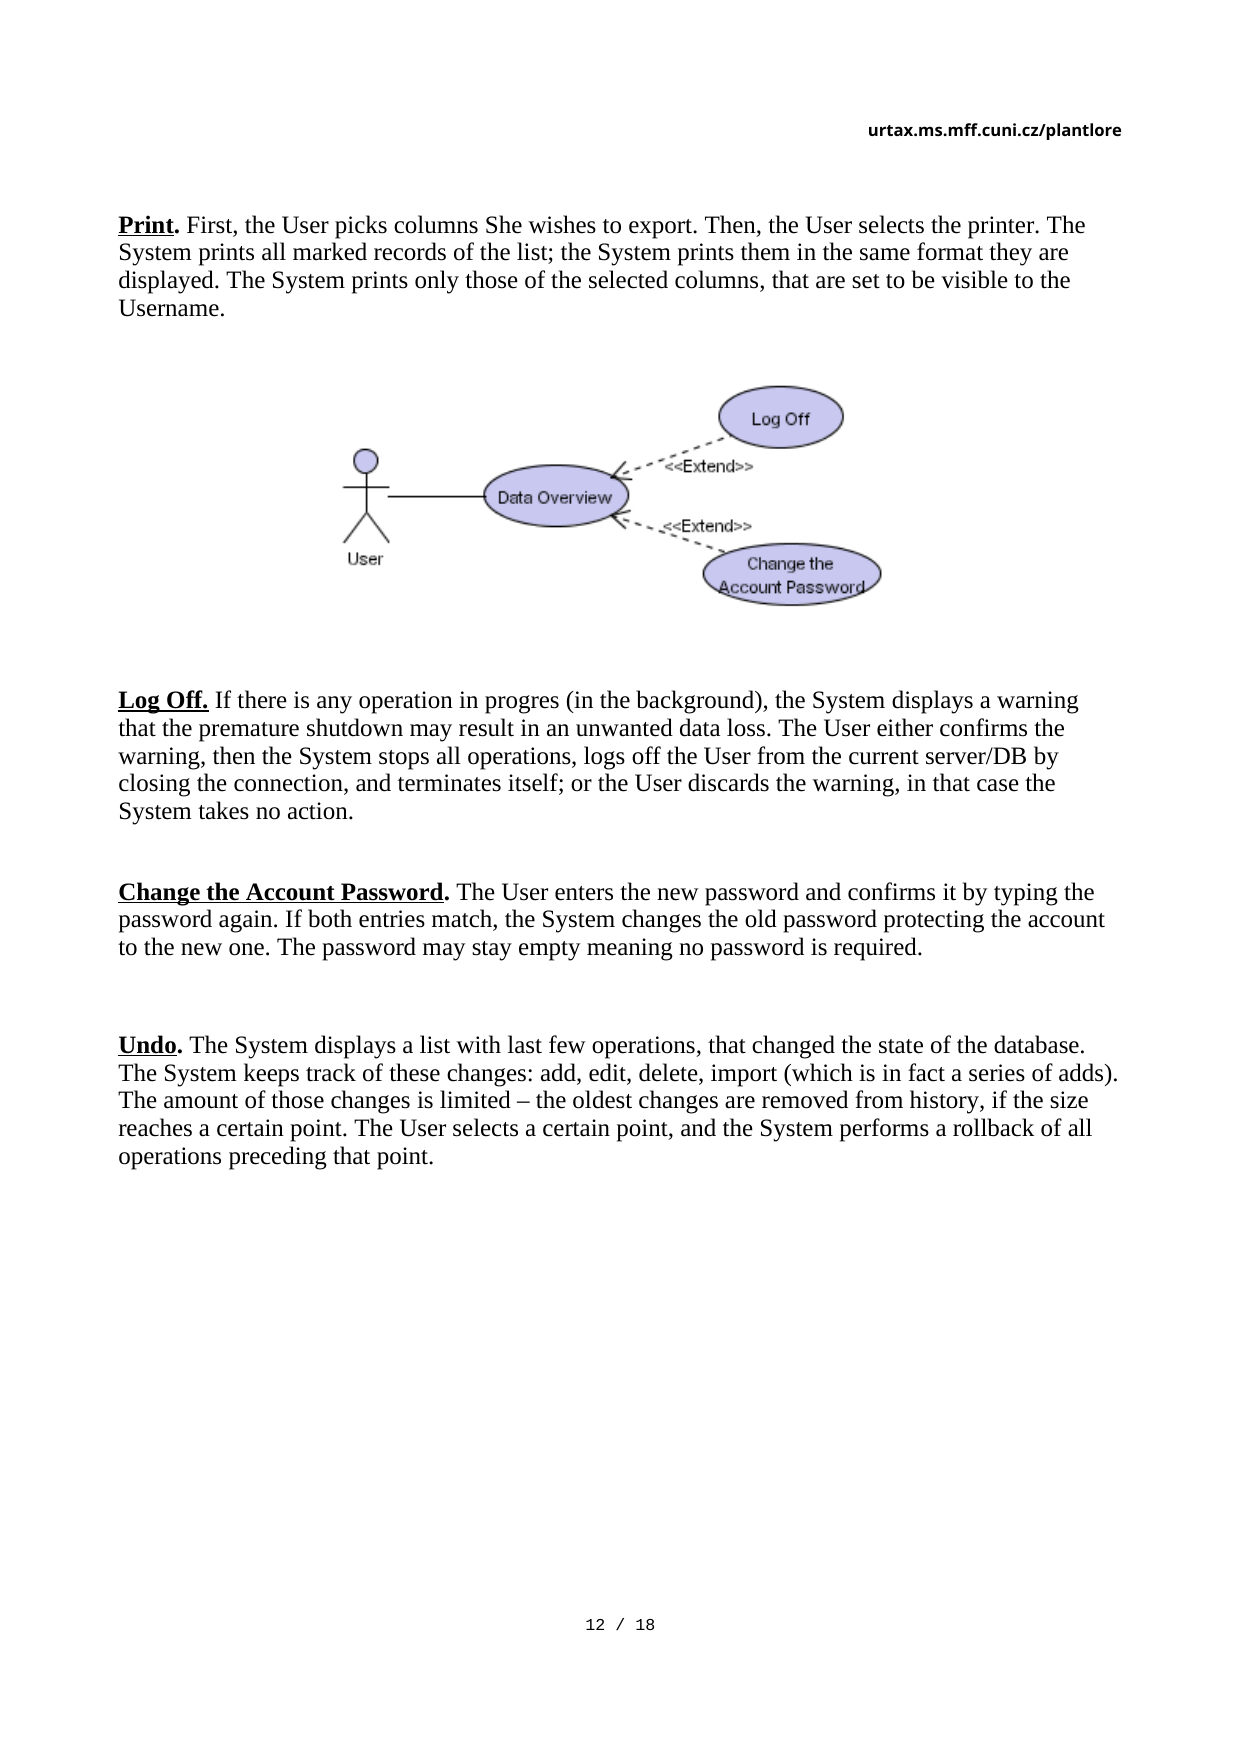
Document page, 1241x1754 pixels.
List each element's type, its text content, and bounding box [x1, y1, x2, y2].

text Change the Account Password. The User enters the new password and confirms it by typing the password again. If both entries match, the System changes the old password protecting the account to the new one. The password may stay empty meaning no password is required. [118, 878, 1122, 961]
text Print. First, the User picks columns She wishes to export. Then, the User selects the printer. The System prints all marked records of the list; the System prints them in the same format they are displayed. The System prints only those of the selected columns, that are set to be visible to the Username. [118, 211, 1122, 322]
text Undo. The System displays a list with last few operations, that changed the state of the database. The System keeps track of these changes: add, edit, delete, import (which is in fact a series of adds). The amount of those changes is limited – the oldest changes are removed from history, if the size reaches a certain point. The User selects a certain point, and the System performs a rollback of all operations preceding that point. [118, 1031, 1122, 1169]
picture [316, 361, 924, 647]
text Log Off. If there is any operation in progres (in the background), the System displays a warning that the premature shutdown may result in an unwanted data loss. The User either confirms the warning, then the System stops all operations, logs off the User from the current server/DB by closing the connection, and terminates itself; or the User discards the warning, in that case the System takes no action. [118, 686, 1122, 825]
